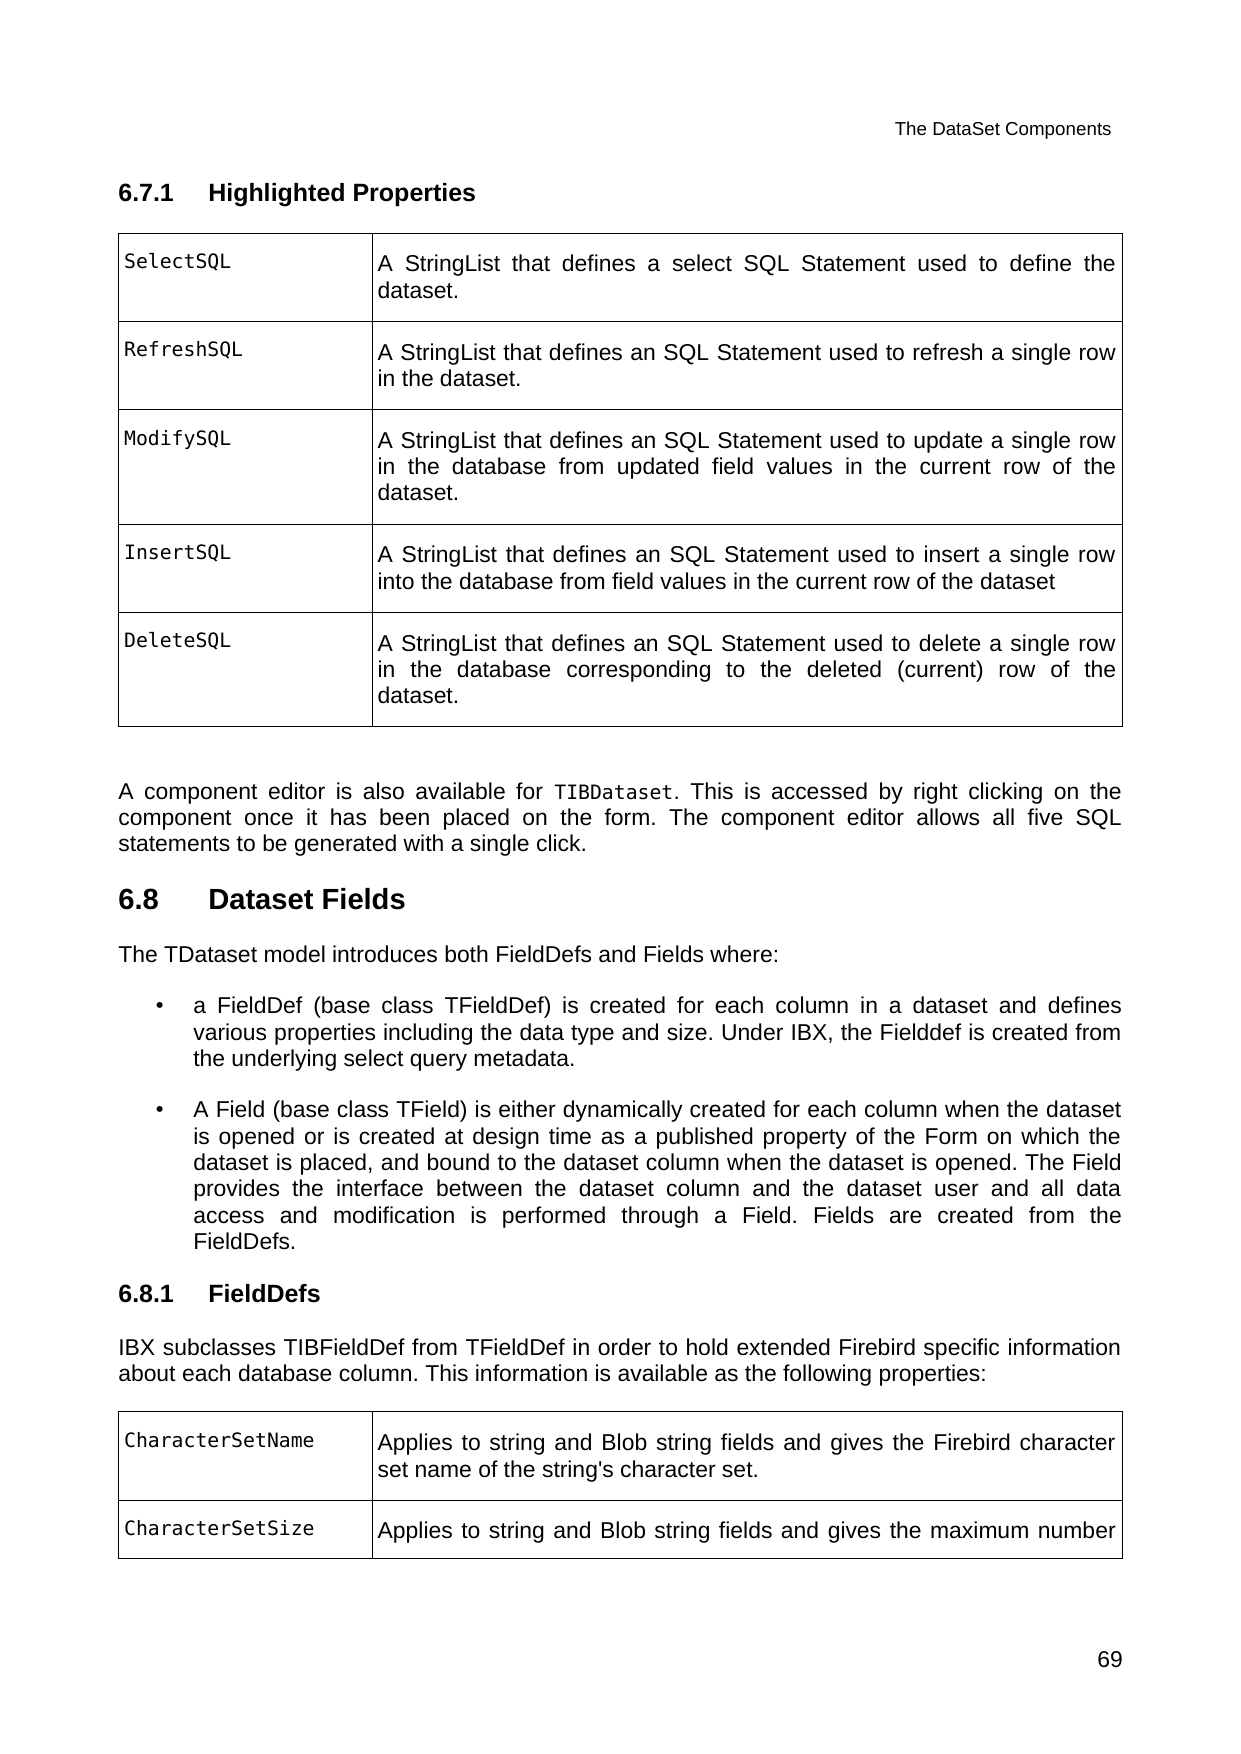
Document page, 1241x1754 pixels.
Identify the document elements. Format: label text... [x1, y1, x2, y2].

list A Field (base class TField) is either dynamically created for each column when the dataset is opened or is created at design time as a published property of the Form on which the dataset is placed, and bound to the dataset column when the dataset is opened. The Field provides the interface between the dataset column and the dataset user and all data access and modification is performed through a Field. Fields are created from the FieldDefs. [156, 1096, 1122, 1254]
table_cell A StringList that defines an SQL Statement used to insert a single row into the database from field values in the current row of the dataset [373, 525, 1122, 612]
table_cell A StringList that defines an SQL Statement used to update a single row in the database from updated field values in the current row of the dataset. [373, 410, 1122, 523]
text A component editor is also available for TIBDataset. This is accessed by right clicking on the component once it has been placed on the form. The component editor allows all five SQL statements to be generated with a single click. [118, 778, 1122, 857]
table_cell DeleteSQL [119, 613, 372, 726]
subtitle FieldDefs [118, 1279, 1122, 1308]
table_cell A StringList that defines an SQL Statement used to refresh a single row in the dataset. [373, 322, 1122, 409]
table_cell Applies to string and Blob string fields and gives the maximum number [373, 1501, 1122, 1558]
table_cell A StringList that defines an SQL Statement used to delete a single row in the database corresponding to the deleted (current) row of the dataset. [373, 613, 1122, 726]
table_header SelectSQL [119, 234, 372, 321]
table_header Applies to string and Blob string fields and gives the Firebird character set name of the string's character set. [373, 1412, 1122, 1499]
table_header CharacterSetName [119, 1412, 372, 1499]
subtitle Dataset Fields [118, 882, 1122, 915]
table_cell InsertSQL [119, 525, 372, 612]
text IBX subclasses TIBFieldDef from TFieldDef in order to hold extended Firebird specific information about each database column. This information is available as the following properties: [118, 1334, 1122, 1386]
text The TDataset model introduces both FieldDefs and Fields where: [118, 941, 1122, 967]
table_cell RefreshSQL [119, 322, 372, 409]
table_cell ModifySQL [119, 410, 372, 523]
table_header A StringList that defines a select SQL Statement used to define the dataset. [373, 234, 1122, 321]
subtitle Highlighted Properties [118, 178, 1122, 207]
table_cell CharacterSetSize [119, 1501, 372, 1558]
list a FieldDef (base class TFieldDef) is created for each column in a dataset and defines various properties including the data type and size. Under IBX, the Fielddef is created from the underlying select query metadata. [156, 992, 1122, 1071]
